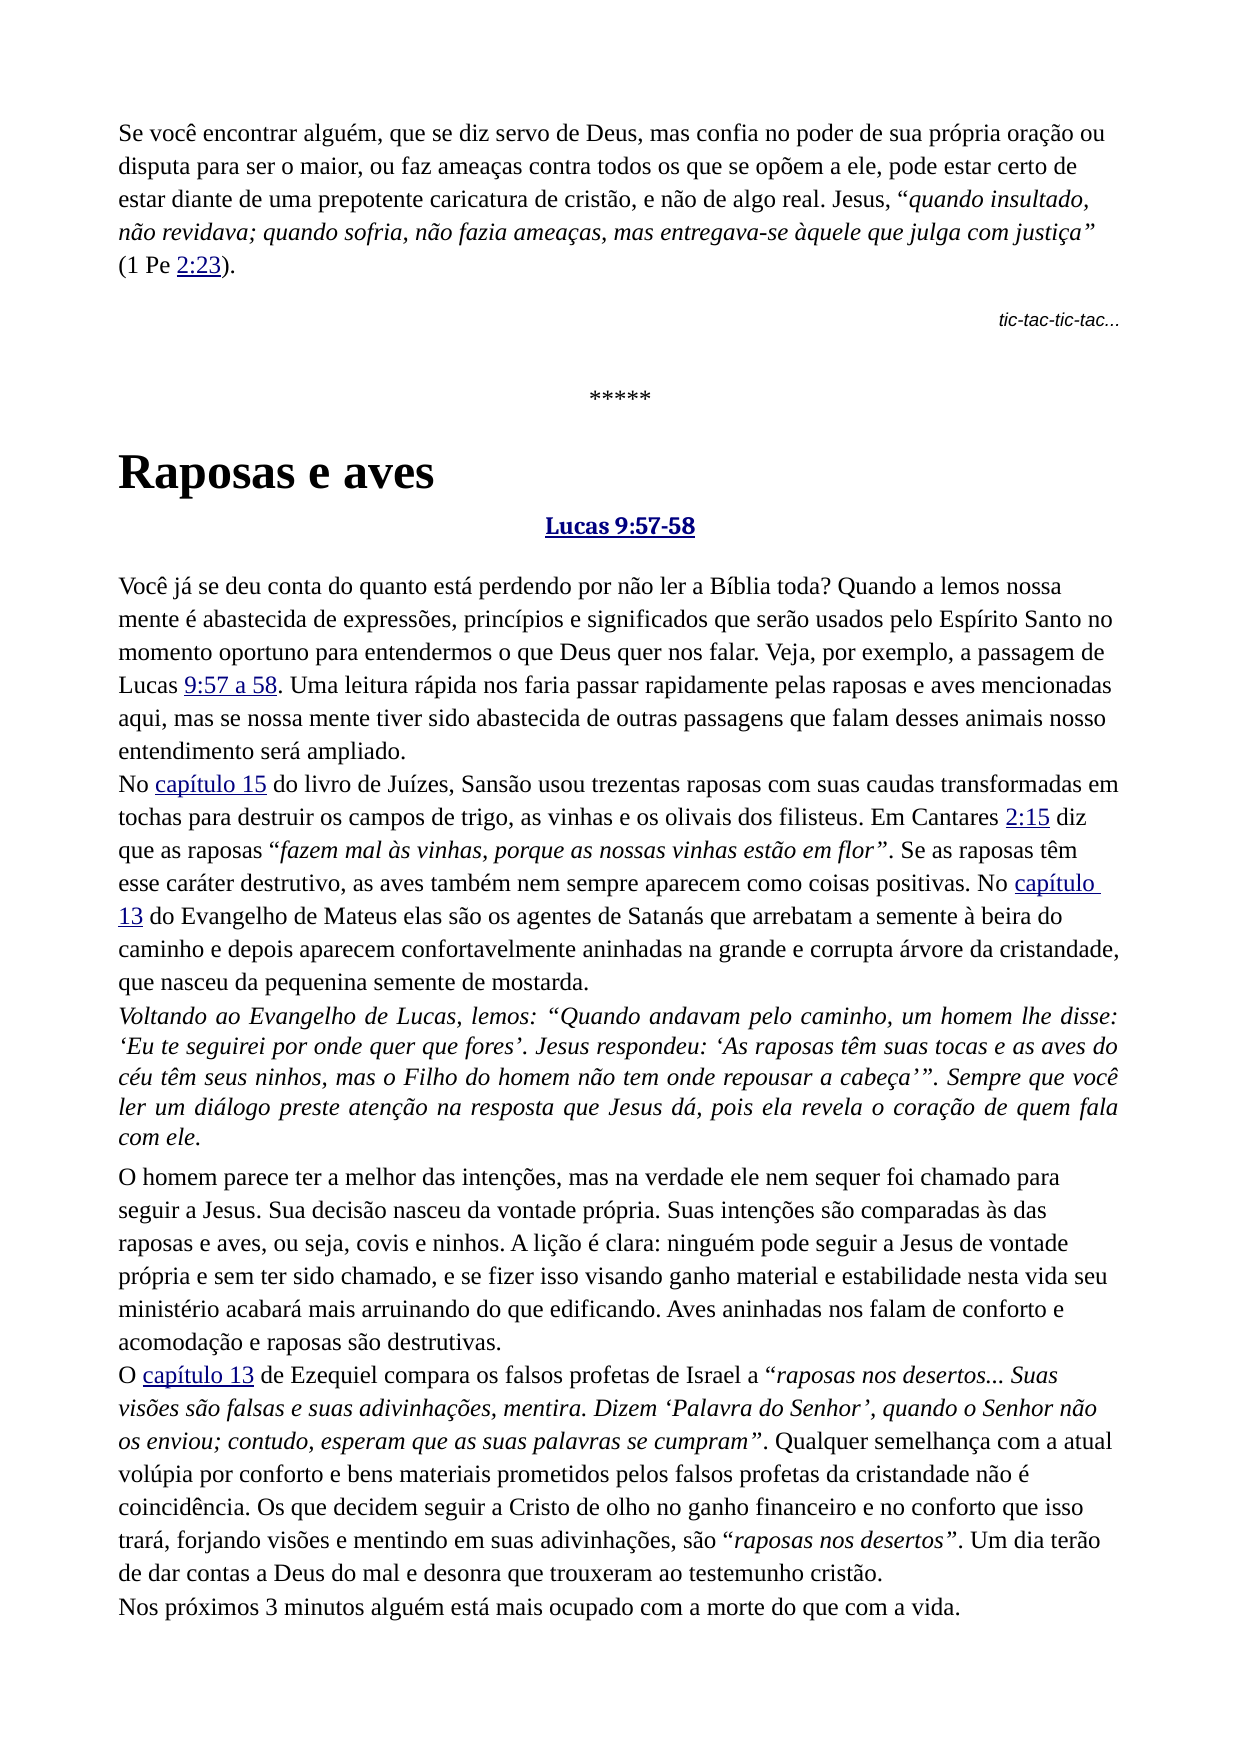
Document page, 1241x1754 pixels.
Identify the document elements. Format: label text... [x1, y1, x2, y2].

text Você já se deu conta do quanto está perdendo por não ler a Bíblia toda? Quando a lemos nossa mente é abastecida de expressões, princípios e significados que serão usados pelo Espírito Santo no momento oportuno para entendermos o que Deus quer nos falar. Veja, por exemplo, a passagem de Lucas 9:57 a 58. Uma leitura rápida nos faria passar rapidamente pelas raposas e aves mencionadas aqui, mas se nossa mente tiver sido abastecida de outras passagens que falam desses animais nosso entendimento será ampliado. [118, 571, 1122, 764]
text Voltando ao Evangelho de Lucas, lemos: “Quando andavam pelo caminho, um homem lhe disse: ‘Eu te seguirei por onde quer que fores’. Jesus respondeu: ‘As raposas têm suas tocas e as aves do céu têm seus ninhos, mas o Filho do homem não tem onde repousar a cabeça’”. Sempre que você ler um diálogo preste atenção na resposta que Jesus dá, pois ela revela o coração de quem fala com ele. [118, 1000, 1122, 1151]
subtitle Raposas e aves [118, 442, 1122, 500]
text ***** [118, 384, 1122, 413]
text O capítulo 13 de Ezequiel compara os falsos profetas de Israel a “raposas nos desertos... Suas visões são falsas e suas adivinhações, mentira. Dizem ‘Palavra do Senhor’, quando o Senhor não os enviou; contudo, esperam que as suas palavras se cumpram”. Qualquer semelhança com a atual volúpia por conforto e bens materiais prometidos pelos falsos profetas da cristandade não é coincidência. Os que decidem seguir a Cristo de olho no ganho financeiro e no conforto que isso trará, forjando visões e mentindo em suas adivinhações, são “raposas nos desertos”. Um dia terão de dar contas a Deus do mal e desonra que trouxeram ao testemunho cristão. [118, 1360, 1122, 1587]
text tic-tac-tic-tac... [118, 309, 1122, 330]
text No capítulo 15 do livro de Juízes, Sansão usou trezentas raposas com suas caudas transformadas em tochas para destruir os campos de trigo, as vinhas e os olivais dos filisteus. Em Cantares 2:15 diz que as raposas “fazem mal às vinhas, porque as nossas vinhas estão em flor”. Se as raposas têm esse caráter destrutivo, as aves também nem sempre aparecem como coisas positivas. No capítulo 13 do Evangelho de Mateus elas são os agentes de Satanás que arrebatam a semente à beira do caminho e depois aparecem confortavelmente aninhadas na grande e corrupta árvore da cristandade, que nasceu da pequenina semente de mostarda. [118, 769, 1122, 996]
text O homem parece ter a melhor das intenções, mas na verdade ele nem sequer foi chamado para seguir a Jesus. Sua decisão nasceu da vontade própria. Suas intenções são comparadas às das raposas e aves, ou seja, covis e ninhos. A lição é clara: ninguém pode seguir a Jesus de vontade própria e sem ter sido chamado, e se fizer isso visando ganho material e estabilidade nesta vida seu ministério acabará mais arruinando do que edificando. Aves aninhadas nos falam de conforto e acomodação e raposas são destrutivas. [118, 1162, 1122, 1356]
text Lucas 9:57-58 [118, 512, 1122, 541]
text Se você encontrar alguém, que se diz servo de Deus, mas confia no poder de sua própria oração ou disputa para ser o maior, ou faz ameaças contra todos os que se opõem a ele, pode estar certo de estar diante de uma prepotente caricatura de cristão, e não de algo real. Jesus, “quando insultado, não revidava; quando sofria, não fazia ameaças, mas entregava-se àquele que julga com justiça” (1 Pe 2:23). [118, 118, 1122, 279]
text Nos próximos 3 minutos alguém está mais ocupado com a morte do que com a vida. [118, 1592, 1122, 1620]
